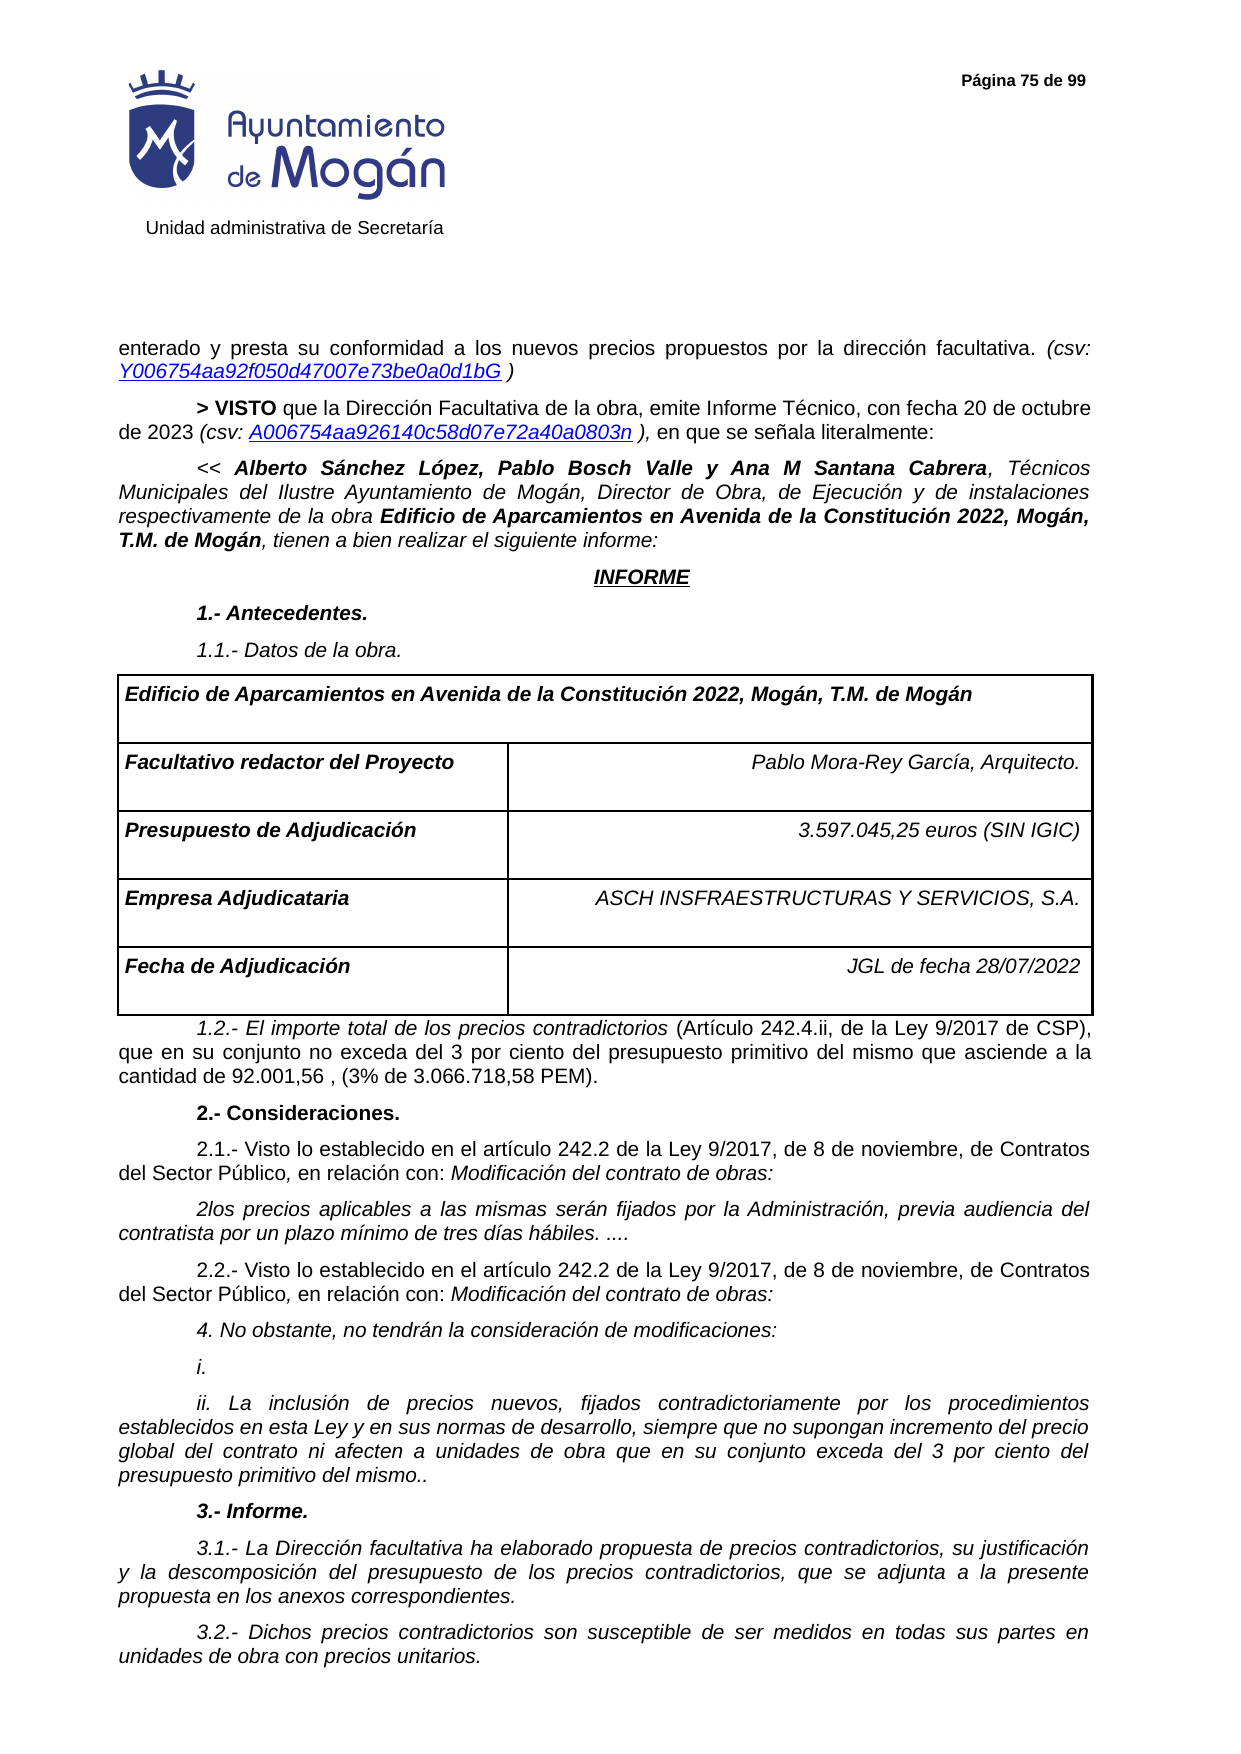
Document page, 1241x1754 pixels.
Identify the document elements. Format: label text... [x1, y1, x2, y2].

text 2.2.- Visto lo establecido en el artículo 242.2 de la Ley 9/2017, de 8 de noviembre, de Contratos del Sector Público, en relación con: Modificación del contrato de obras: [118, 1258, 1092, 1306]
text 3.2.- Dichos precios contradictorios son susceptible de ser medidos en todas sus partes en unidades de obra con precios unitarios. [118, 1620, 1092, 1668]
table_cell Fecha de Adjudicación [119, 948, 507, 1014]
table_cell Facultativo redactor del Proyecto [119, 744, 507, 810]
text 1.2.- El importe total de los precios contradictorios (Artículo 242.4.ii, de la Ley 9/2017 de CSP), que en su conjunto no exceda del 3 por ciento del presupuesto primitivo del mismo que asciende a la cantidad de 92.001,56 , (3% de 3.066.718,58 PEM). [118, 1016, 1092, 1088]
text << Alberto Sánchez López, Pablo Bosch Valle y Ana M Santana Cabrera, Técnicos Municipales del Ilustre Ayuntamiento de Mogán, Director de Obra, de Ejecución y de instalaciones respectivamente de la obra Edificio de Aparcamientos en Avenida de la Constitución 2022, Mogán, T.M. de Mogán, tienen a bien realizar el siguiente informe: [118, 456, 1092, 552]
text INFORME [118, 564, 1092, 588]
table_cell ASCH INSFRAESTRUCTURAS Y SERVICIOS, S.A. [509, 880, 1091, 946]
table_cell 3.597.045,25 euros (SIN IGIC) [509, 812, 1091, 878]
text enterado y presta su conformidad a los nuevos precios propuestos por la dirección facultativa. (csv: Y006754aa92f050d47007e73be0a0d1bG ) [118, 335, 1092, 383]
text 2.1.- Visto lo establecido en el artículo 242.2 de la Ley 9/2017, de 8 de noviembre, de Contratos del Sector Público, en relación con: Modificación del contrato de obras: [118, 1137, 1092, 1185]
text ii. La inclusión de precios nuevos, fijados contradictoriamente por los procedimientos establecidos en esta Ley y en sus normas de desarrollo, siempre que no supongan incremento del precio global del contrato ni afecten a unidades de obra que en su conjunto exceda del 3 por ciento del presupuesto primitivo del mismo.. [118, 1391, 1092, 1487]
table_header Edificio de Aparcamientos en Avenida de la Constitución 2022, Mogán, T.M. de Mogán [119, 676, 1091, 742]
text 1.- Antecedentes. [118, 601, 1092, 625]
text i. [118, 1354, 1092, 1378]
text 3.1.- La Dirección facultativa ha elaborado propuesta de precios contradictorios, su justificación y la descomposición del presupuesto de los precios contradictorios, que se adjunta a la presente propuesta en los anexos correspondientes. [118, 1536, 1092, 1608]
text 2.- Consideraciones. [118, 1100, 1092, 1124]
text 3.- Informe. [118, 1499, 1092, 1523]
table_cell Presupuesto de Adjudicación [119, 812, 507, 878]
picture [128, 70, 445, 206]
table_cell Empresa Adjudicataria [119, 880, 507, 946]
text > VISTO que la Dirección Facultativa de la obra, emite Informe Técnico, con fecha 20 de octubre de 2023 (csv: A006754aa926140c58d07e72a40a0803n ), en que se señala literalmente: [118, 396, 1092, 444]
text 2los precios aplicables a las mismas serán fijados por la Administración, previa audiencia del contratista por un plazo mínimo de tres días hábiles. .... [118, 1197, 1092, 1245]
table_cell Pablo Mora-Rey García, Arquitecto. [509, 744, 1091, 810]
text 4. No obstante, no tendrán la consideración de modificaciones: [118, 1318, 1092, 1342]
text 1.1.- Datos de la obra. [118, 637, 1092, 661]
table_cell JGL de fecha 28/07/2022 [509, 948, 1091, 1014]
